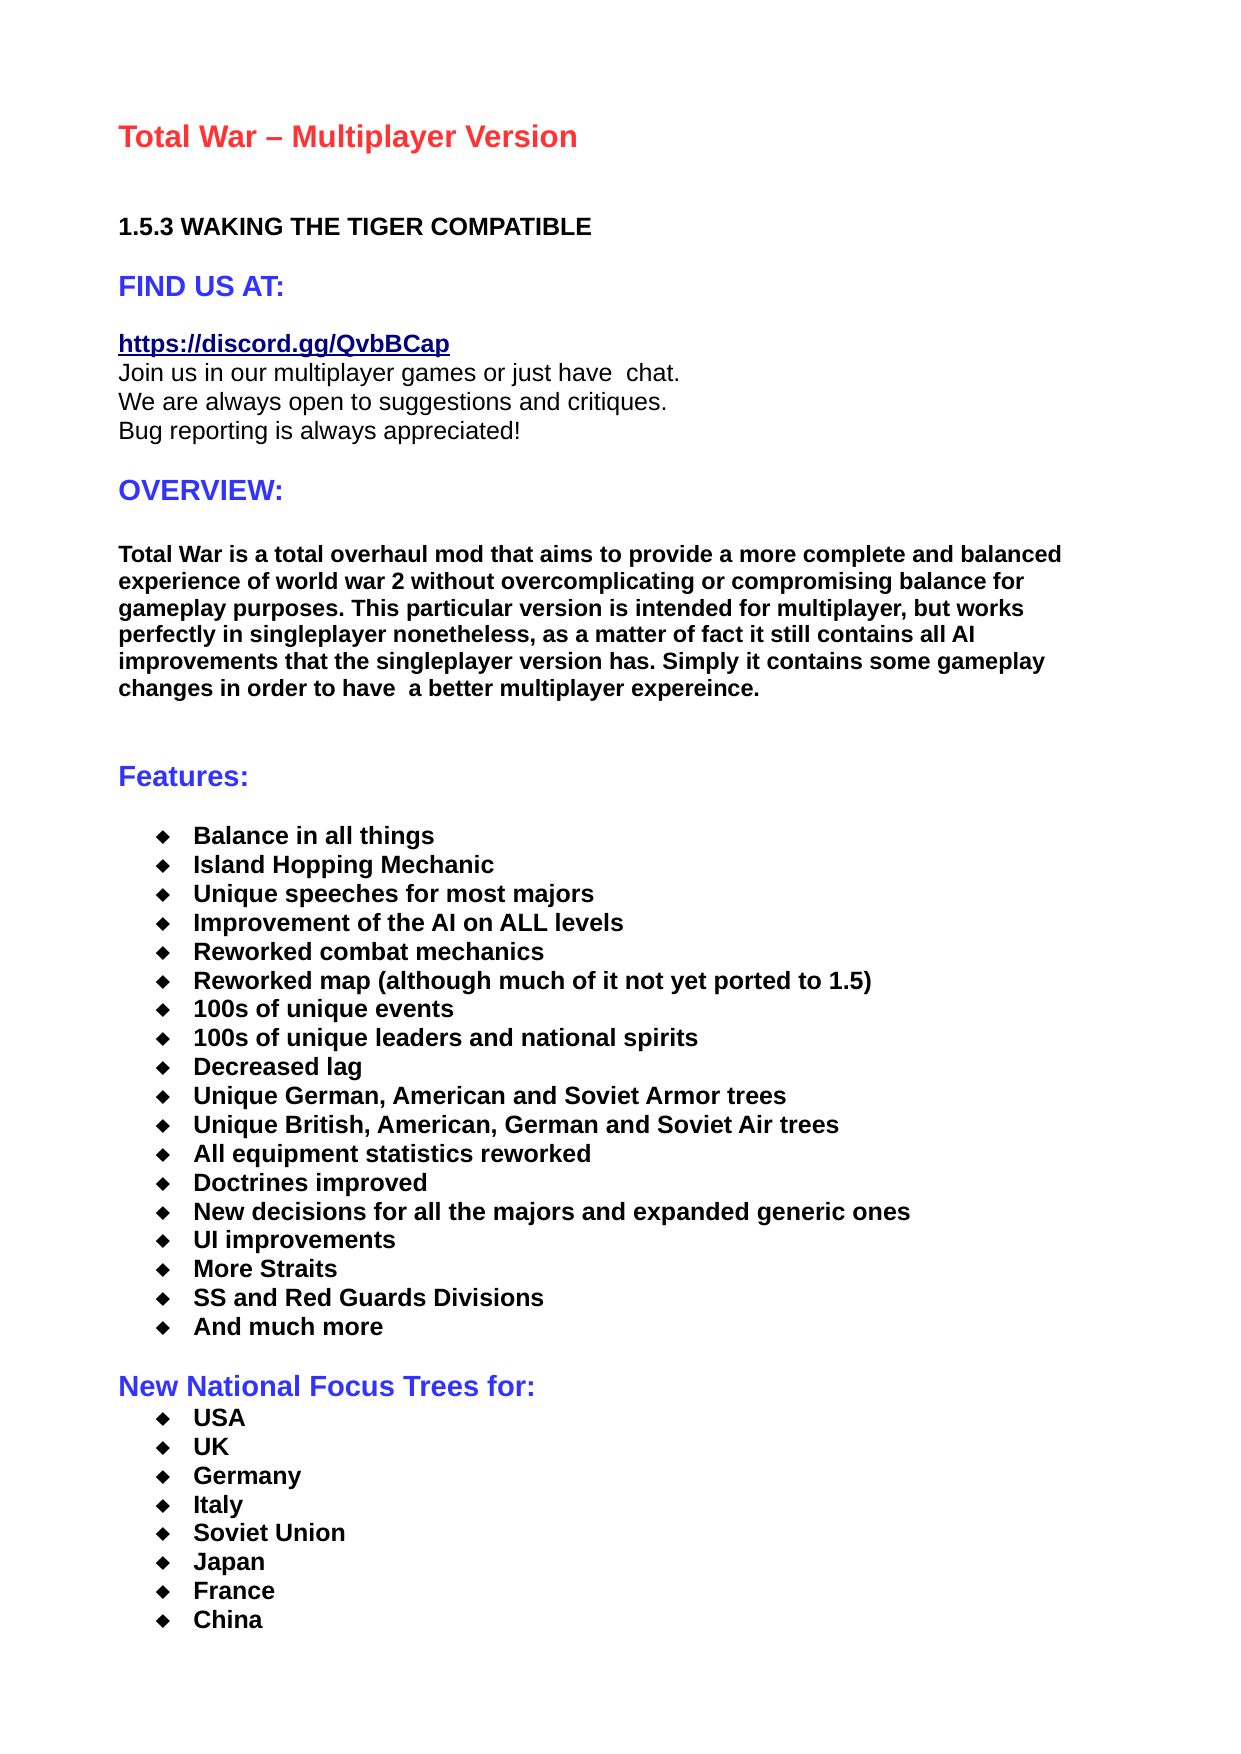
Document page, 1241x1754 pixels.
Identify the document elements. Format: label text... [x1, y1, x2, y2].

list More Straits [156, 1254, 1122, 1283]
text Total War is a total overhaul mod that aims to provide a more complete and balanced experience of world war 2 without overcomplicating or compromising balance for gameplay purposes. This particular version is intended for multiplayer, but works perfectly in singleplayer nonetheless, as a matter of fact it still contains all AI improvements that the singleplayer version has. Simply it contains some gameplay changes in order to have a better multiplayer expereince. [118, 540, 1122, 702]
text Total War – Multiplayer Version [118, 118, 1122, 154]
text https://discord.gg/QvbBCap [118, 329, 1122, 358]
list Unique speeches for most majors [156, 879, 1122, 908]
list New decisions for all the majors and expanded generic ones [156, 1196, 1122, 1225]
list China [156, 1605, 1122, 1634]
text Join us in our multiplayer games or just have chat. [118, 358, 1122, 387]
list 100s of unique events [156, 994, 1122, 1023]
list Balance in all things [156, 821, 1122, 850]
list Germany [156, 1461, 1122, 1489]
text FIND US AT: [118, 269, 1122, 303]
list France [156, 1576, 1122, 1605]
list Unique British, American, German and Soviet Air trees [156, 1110, 1122, 1139]
text OVERVIEW: [118, 473, 1122, 507]
text Features: [118, 759, 1122, 793]
list Decreased lag [156, 1052, 1122, 1081]
list 100s of unique leaders and national spirits [156, 1023, 1122, 1052]
text We are always open to suggestions and critiques. [118, 387, 1122, 416]
list All equipment statistics reworked [156, 1139, 1122, 1168]
list Reworked combat mechanics [156, 937, 1122, 966]
list Japan [156, 1547, 1122, 1576]
list Improvement of the AI on ALL levels [156, 908, 1122, 937]
list Island Hopping Mechanic [156, 850, 1122, 879]
list USA [156, 1403, 1122, 1432]
list SS and Red Guards Divisions [156, 1283, 1122, 1312]
list UK [156, 1432, 1122, 1461]
list UI improvements [156, 1225, 1122, 1254]
list Unique German, American and Soviet Armor trees [156, 1081, 1122, 1110]
list Reworked map (although much of it not yet ported to 1.5) [156, 966, 1122, 994]
text 1.5.3 WAKING THE TIGER COMPATIBLE [118, 212, 1122, 240]
list Doctrines improved [156, 1168, 1122, 1196]
text New National Focus Trees for: [118, 1369, 1122, 1403]
list Italy [156, 1489, 1122, 1518]
list And much more [156, 1312, 1122, 1341]
list Soviet Union [156, 1518, 1122, 1547]
text Bug reporting is always appreciated! [118, 416, 1122, 444]
